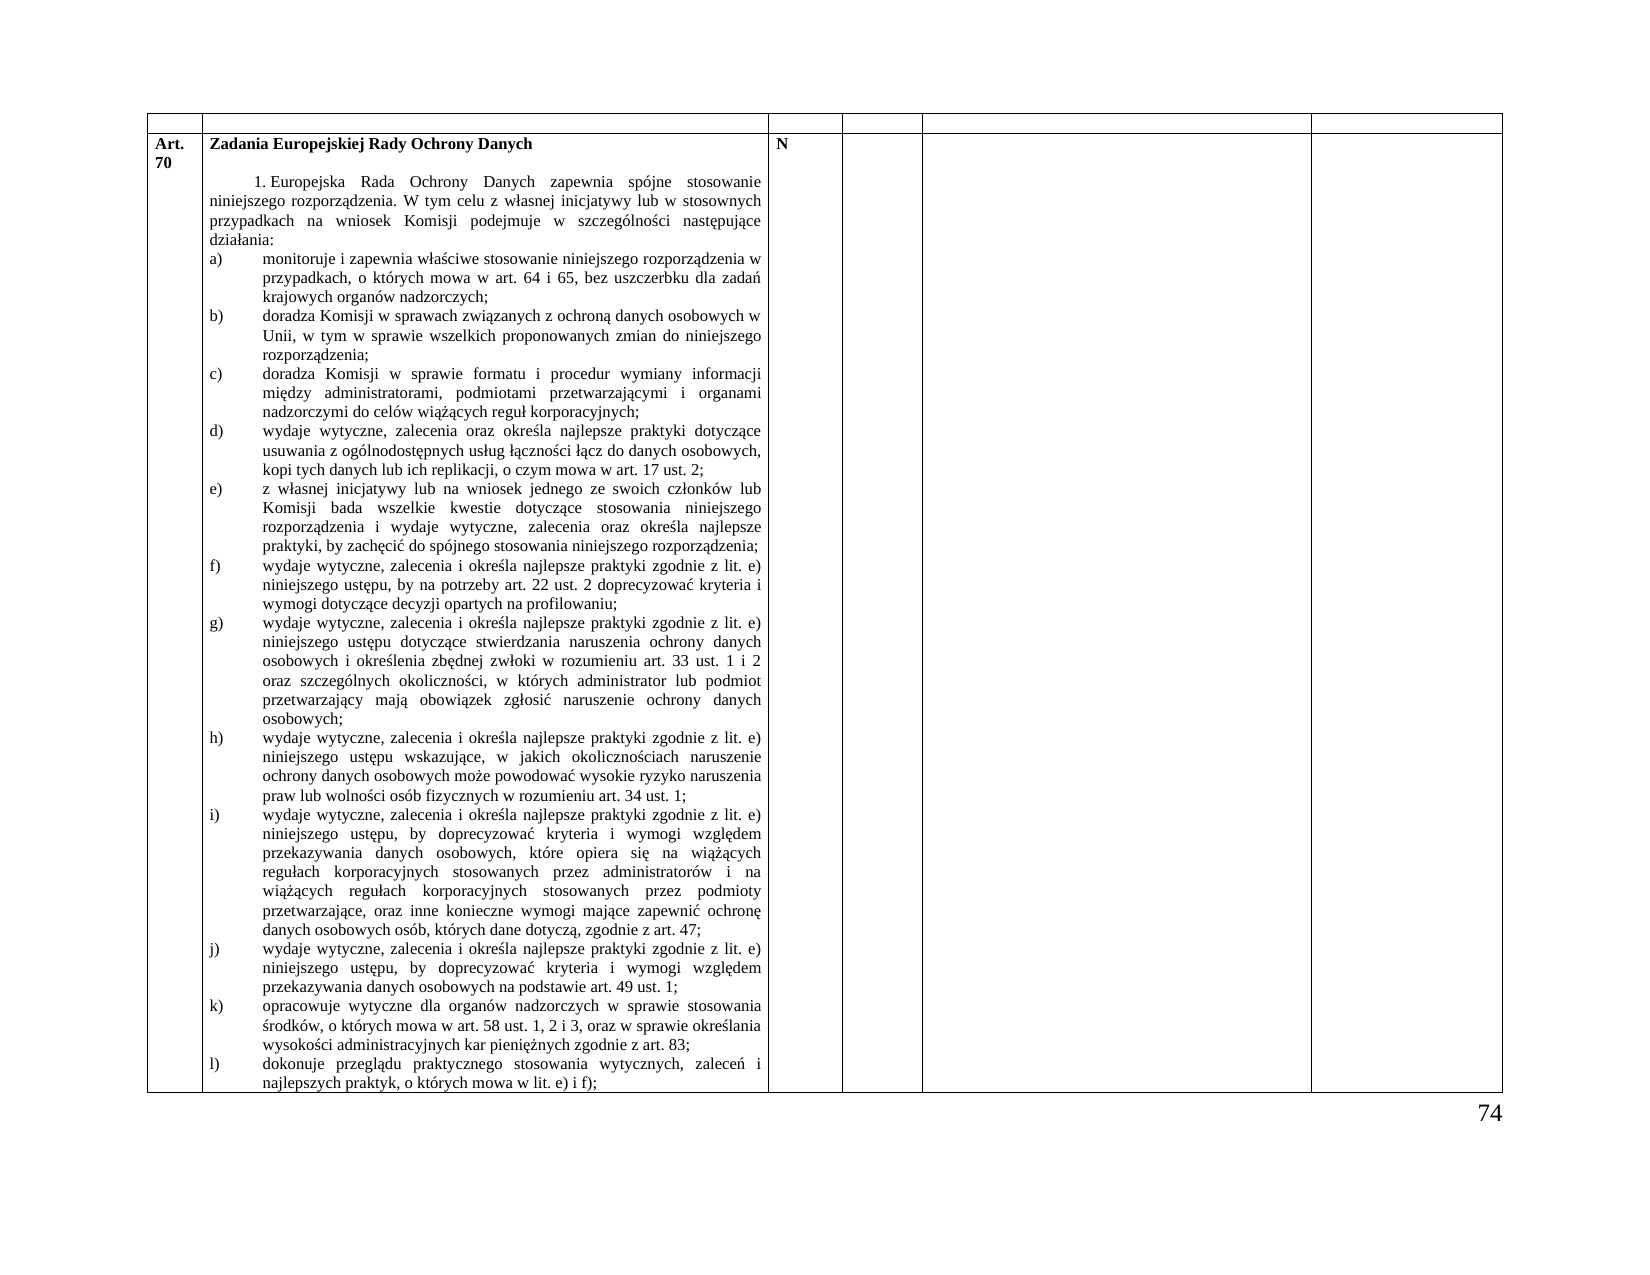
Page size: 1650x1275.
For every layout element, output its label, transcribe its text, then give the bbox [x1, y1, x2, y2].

table_cell [843, 114, 922, 133]
table_cell [148, 114, 202, 133]
table_cell Art. 70 [148, 134, 202, 1092]
table_cell [923, 114, 1311, 133]
table_cell [1312, 114, 1502, 133]
table_cell Zadania Europejskiej Rady Ochrony Danych 1. Europejska Rada Ochrony Danych zapewnia spójne stosowanie niniejszego rozporządzenia. W tym celu z własnej inicjatywy lub w stosownych przypadkach na wniosek Komisji podejmuje w szczególności następujące działania: a) monitoruje i zapewnia właściwe stosowanie niniejszego rozporządzenia w przypadkach, o których mowa w art. 64 i 65, bez uszczerbku dla zadań krajowych organów nadzorczych; b) doradza Komisji w sprawach związanych z ochroną danych osobowych w Unii, w tym w sprawie wszelkich proponowanych zmian do niniejszego rozporządzenia; c) doradza Komisji w sprawie formatu i procedur wymiany informacji między administratorami, podmiotami przetwarzającymi i organami nadzorczymi do celów wiążących reguł korporacyjnych; d) wydaje wytyczne, zalecenia oraz określa najlepsze praktyki dotyczące usuwania z ogólnodostępnych usług łączności łącz do danych osobowych, kopi tych danych lub ich replikacji, o czym mowa w art. 17 ust. 2; e) z własnej inicjatywy lub na wniosek jednego ze swoich członków lub Komisji bada wszelkie kwestie dotyczące stosowania niniejszego rozporządzenia i wydaje wytyczne, zalecenia oraz określa najlepsze praktyki, by zachęcić do spójnego stosowania niniejszego rozporządzenia; f) wydaje wytyczne, zalecenia i określa najlepsze praktyki zgodnie z lit. e) niniejszego ustępu, by na potrzeby art. 22 ust. 2 doprecyzować kryteria i wymogi dotyczące decyzji opartych na profilowaniu; g) wydaje wytyczne, zalecenia i określa najlepsze praktyki zgodnie z lit. e) niniejszego ustępu dotyczące stwierdzania naruszenia ochrony danych osobowych i określenia zbędnej zwłoki w rozumieniu art. 33 ust. 1 i 2 oraz szczególnych okoliczności, w których administrator lub podmiot przetwarzający mają obowiązek zgłosić naruszenie ochrony danych osobowych; h) wydaje wytyczne, zalecenia i określa najlepsze praktyki zgodnie z lit. e) niniejszego ustępu wskazujące, w jakich okolicznościach naruszenie ochrony danych osobowych może powodować wysokie ryzyko naruszenia praw lub wolności osób fizycznych w rozumieniu art. 34 ust. 1; i) wydaje wytyczne, zalecenia i określa najlepsze praktyki zgodnie z lit. e) niniejszego ustępu, by doprecyzować kryteria i wymogi względem przekazywania danych osobowych, które opiera się na wiążących regułach korporacyjnych stosowanych przez administratorów i na wiążących regułach korporacyjnych stosowanych przez podmioty przetwarzające, oraz inne konieczne wymogi mające zapewnić ochronę danych osobowych osób, których dane dotyczą, zgodnie z art. 47; j) wydaje wytyczne, zalecenia i określa najlepsze praktyki zgodnie z lit. e) niniejszego ustępu, by doprecyzować kryteria i wymogi względem przekazywania danych osobowych na podstawie art. 49 ust. 1; k) opracowuje wytyczne dla organów nadzorczych w sprawie stosowania środków, o których mowa w art. 58 ust. 1, 2 i 3, oraz w sprawie określania wysokości administracyjnych kar pieniężnych zgodnie z art. 83; l) dokonuje przeglądu praktycznego stosowania wytycznych, zaleceń i najlepszych praktyk, o których mowa w lit. e) i f); [203, 134, 768, 1092]
table_cell [1312, 134, 1502, 1092]
table_cell [843, 134, 922, 1092]
table_cell N [769, 134, 842, 1092]
table_cell [203, 114, 768, 133]
table_cell [769, 114, 842, 133]
table_cell [923, 134, 1311, 1092]
